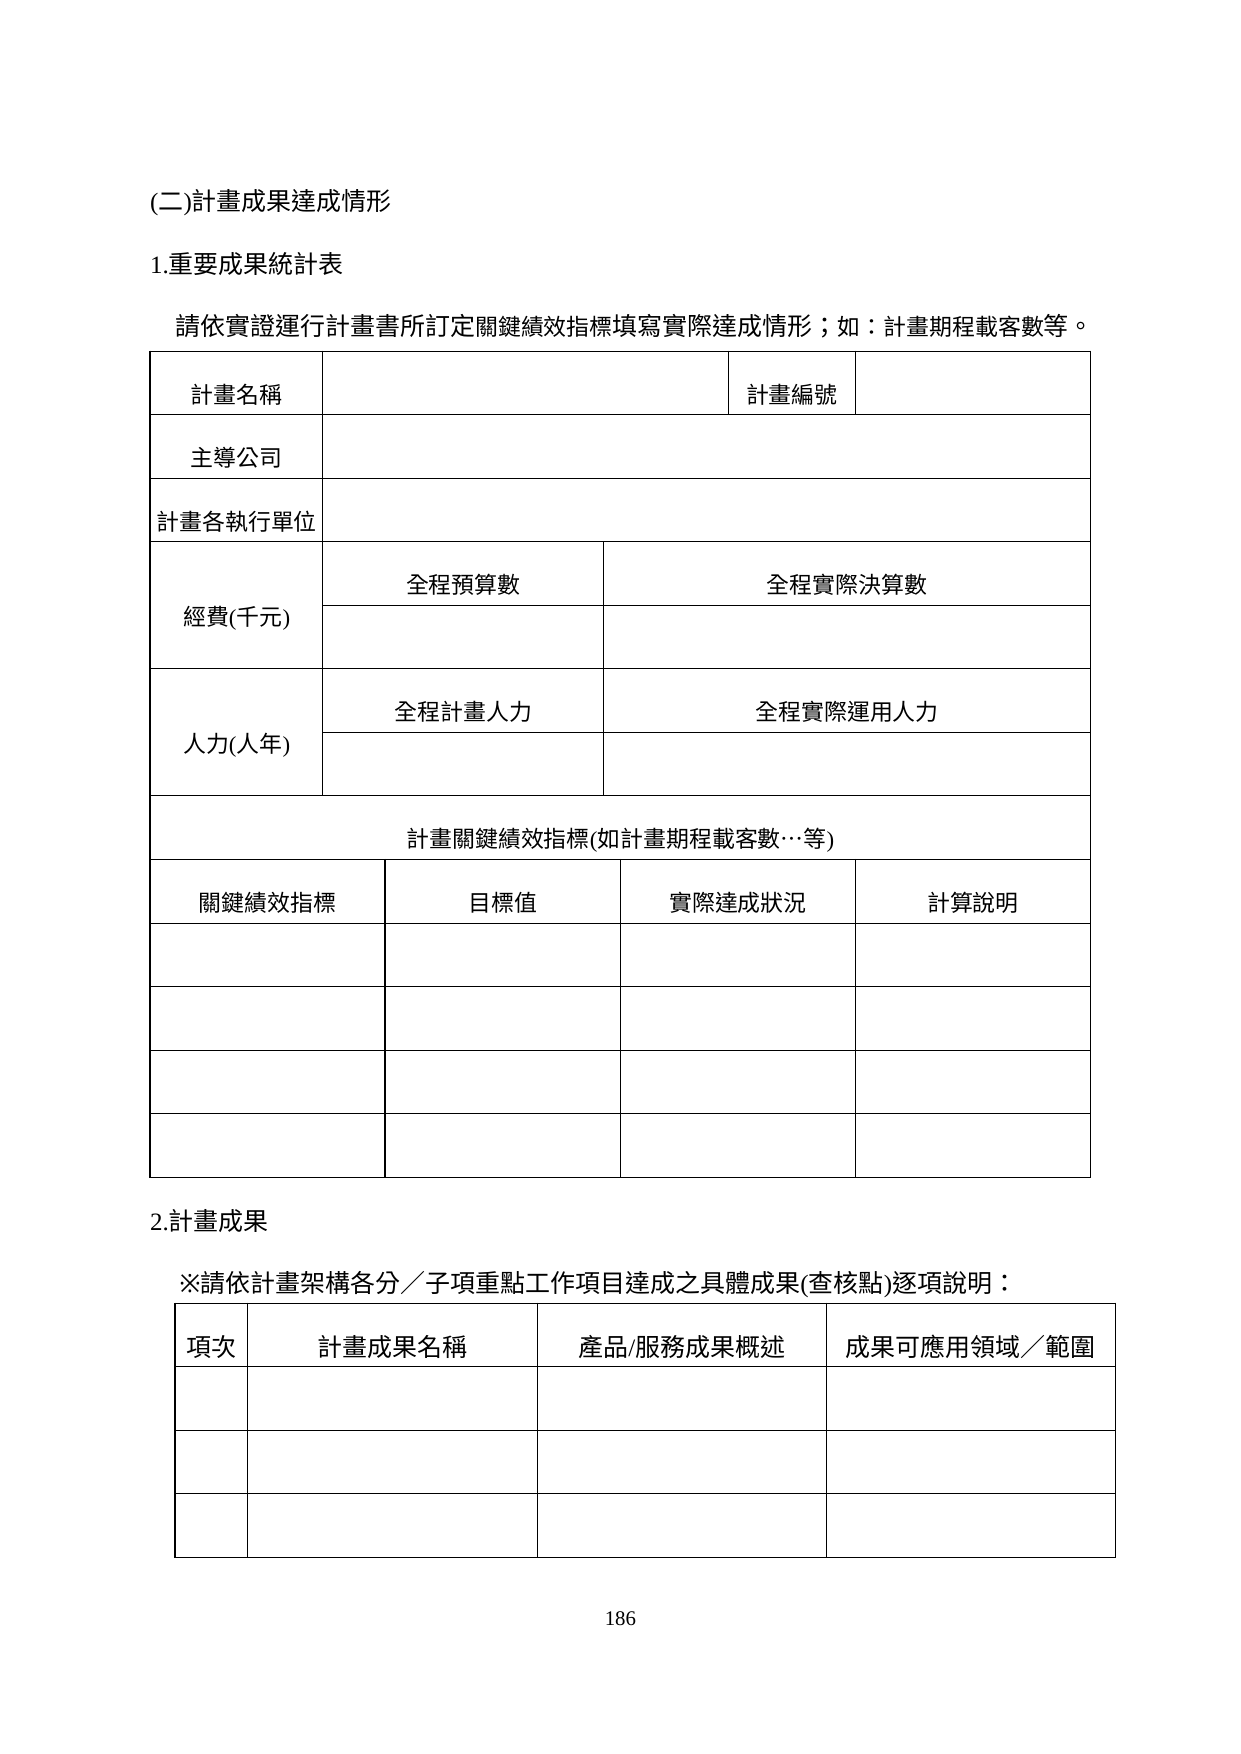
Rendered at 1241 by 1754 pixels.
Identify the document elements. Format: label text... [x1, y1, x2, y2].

table_cell [386, 924, 620, 986]
table_cell [248, 1431, 537, 1493]
table_cell 人力(人年) [151, 669, 322, 795]
table_cell 關鍵績效指標 [151, 860, 384, 922]
table_cell 主導公司 [151, 415, 322, 478]
table_cell [621, 1114, 855, 1177]
table_cell [323, 733, 603, 795]
table_cell 計算說明 [856, 860, 1090, 922]
table_cell [621, 924, 855, 986]
table_cell [151, 987, 384, 1049]
table_cell [538, 1367, 826, 1430]
table_cell [323, 606, 603, 668]
table_header 產品/服務成果概述 [538, 1304, 826, 1366]
text (二)計畫成果達成情形 [150, 158, 1090, 221]
text 2.計畫成果 [150, 1178, 1090, 1240]
table_cell [856, 1051, 1090, 1113]
table_cell [827, 1367, 1115, 1430]
table_header [323, 352, 728, 414]
table_cell [538, 1431, 826, 1493]
table_cell [176, 1431, 247, 1493]
table_cell 全程實際決算數 [604, 542, 1090, 605]
table_cell [248, 1367, 537, 1430]
table_cell [248, 1494, 537, 1557]
table_cell [538, 1494, 826, 1557]
table_header [856, 352, 1090, 414]
table_cell 目標值 [386, 860, 620, 922]
table_cell [386, 1114, 620, 1177]
table_header 成果可應用領域／範圍 [827, 1304, 1115, 1366]
table_cell [856, 924, 1090, 986]
table_header 計畫成果名稱 [248, 1304, 537, 1366]
table_cell [323, 479, 1090, 541]
table_cell 計畫各執行單位 [151, 479, 322, 541]
text 1.重要成果統計表 [150, 221, 1090, 283]
table_header 計畫編號 [729, 352, 855, 414]
table_cell 經費(千元) [151, 542, 322, 668]
table_cell [386, 1051, 620, 1113]
table_cell 計畫關鍵績效指標(如計畫期程載客數…等) [151, 796, 1090, 859]
table_cell [604, 606, 1090, 668]
table_cell [856, 987, 1090, 1049]
table_cell [621, 1051, 855, 1113]
table_cell [323, 415, 1090, 478]
table_cell 全程預算數 [323, 542, 603, 605]
text 請依實證運行計畫書所訂定關鍵績效指標填寫實際達成情形；如：計畫期程載客數等。 [175, 283, 1090, 346]
table_header 計畫名稱 [151, 352, 322, 414]
text ※請依計畫架構各分／子項重點工作項目達成之具體成果(查核點)逐項說明： [179, 1240, 1090, 1303]
table_header 項次 [176, 1304, 247, 1366]
table_cell [386, 987, 620, 1049]
table_cell [827, 1494, 1115, 1557]
table_cell [151, 924, 384, 986]
table_cell 實際達成狀況 [621, 860, 855, 922]
table_cell 全程計畫人力 [323, 669, 603, 732]
table_cell [604, 733, 1090, 795]
table_cell [151, 1051, 384, 1113]
table_cell 全程實際運用人力 [604, 669, 1090, 732]
table_cell [827, 1431, 1115, 1493]
table_cell [151, 1114, 384, 1177]
table_cell [176, 1494, 247, 1557]
table_cell [856, 1114, 1090, 1177]
table_cell [621, 987, 855, 1049]
table_cell [176, 1367, 247, 1430]
